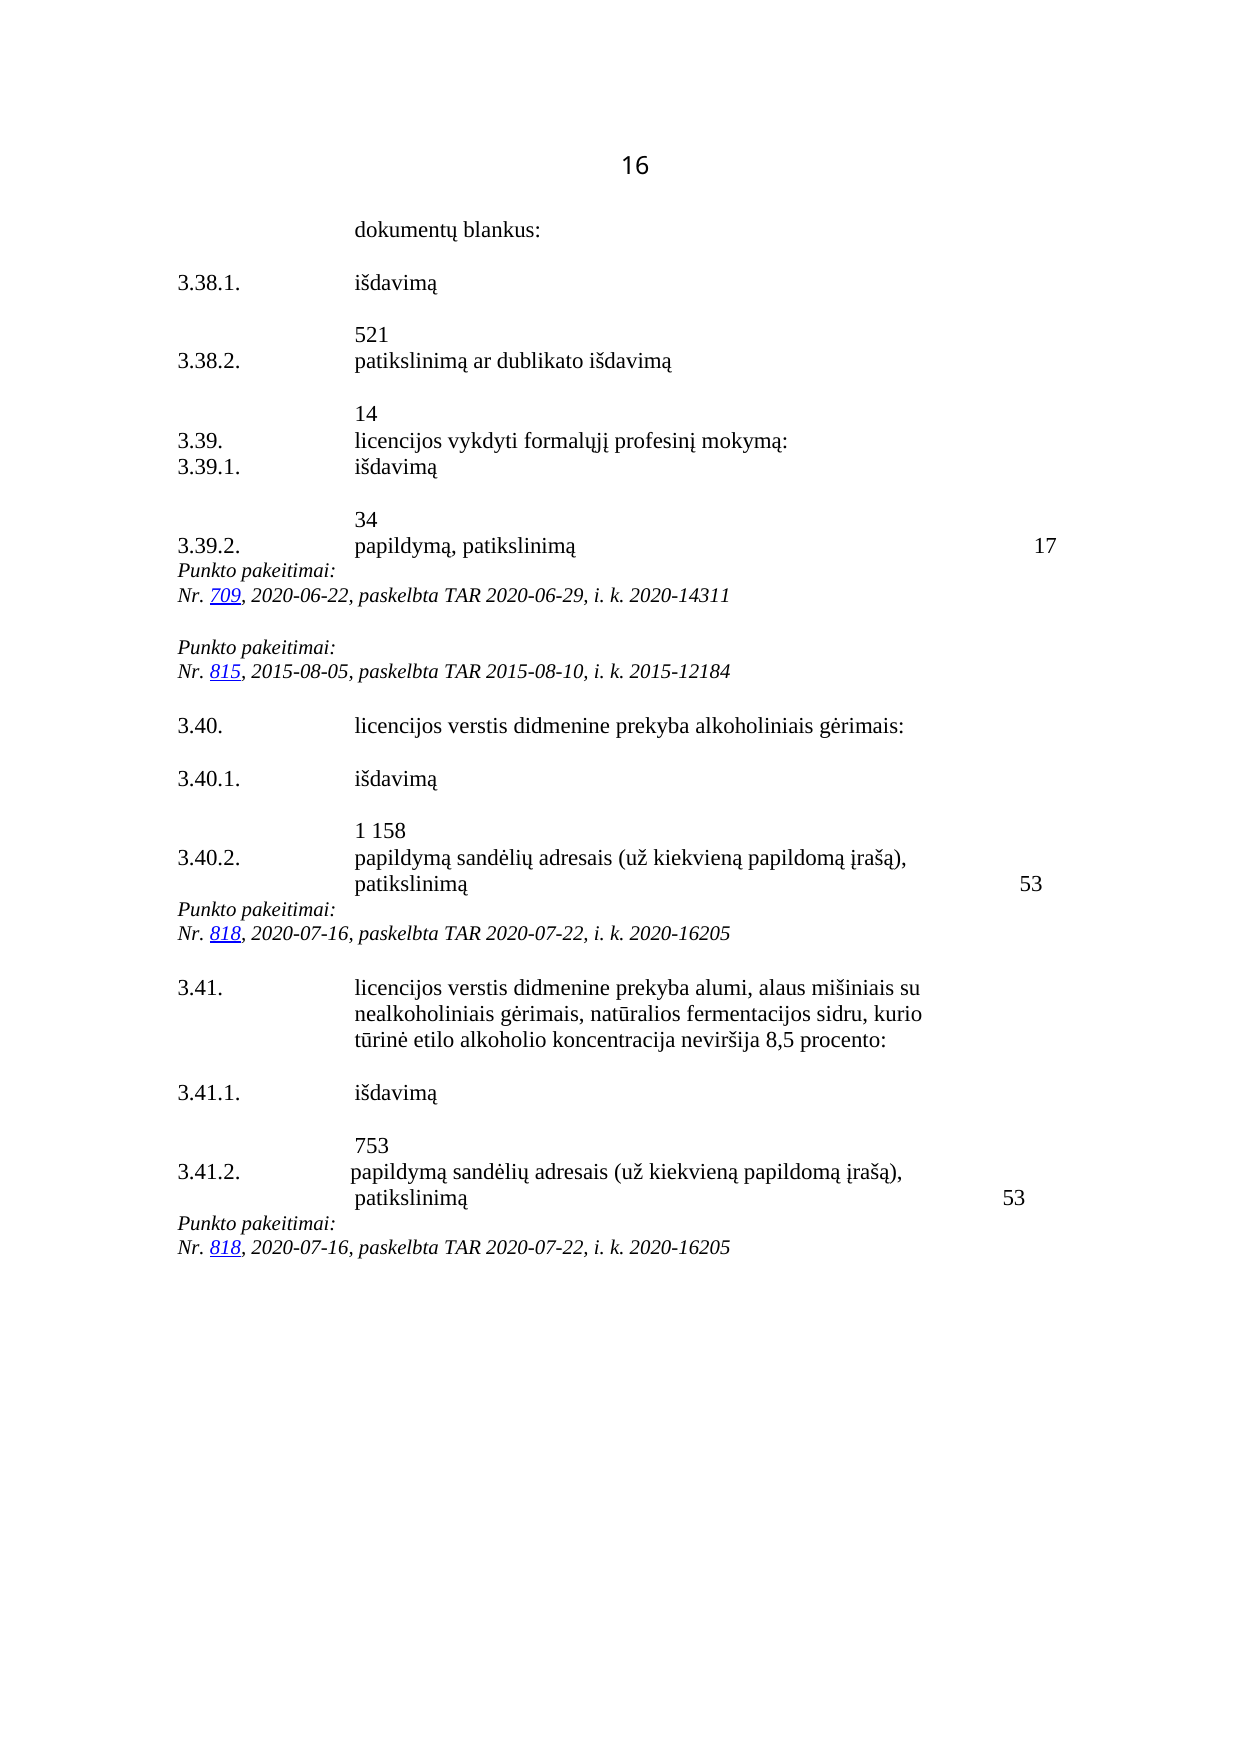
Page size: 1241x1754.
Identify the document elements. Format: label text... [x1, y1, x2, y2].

text Nr. 709, 2020-06-22, paskelbta TAR 2020-06-29, i. k. 2020-14311 [177, 582, 1092, 607]
text patikslinimą 53 [177, 870, 1092, 897]
text Nr. 815, 2015-08-05, paskelbta TAR 2015-08-10, i. k. 2015-12184 [177, 659, 1092, 683]
text nealkoholiniais gėrimais, natūralios fermentacijos sidru, kurio [354, 1000, 945, 1026]
text 3.40.2. papildymą sandėlių adresais (už kiekvieną papildomą įrašą), [177, 844, 1092, 870]
text Nr. 818, 2020-07-16, paskelbta TAR 2020-07-22, i. k. 2020-16205 [177, 1235, 1092, 1259]
text tūrinė etilo alkoholio koncentracija neviršija 8,5 procento: [354, 1026, 945, 1079]
text 3.40.1. išdavimą 1 158 [177, 765, 945, 844]
text patikslinimą 53 [177, 1184, 1092, 1211]
text 3.41. licencijos verstis didmenine prekyba alumi, alaus mišiniais su [177, 973, 945, 1000]
text Nr. 818, 2020-07-16, paskelbta TAR 2020-07-22, i. k. 2020-16205 [177, 921, 1092, 945]
text 3.39. licencijos vykdyti formalųjį profesinį mokymą: [177, 427, 945, 453]
text dokumentų blankus: [354, 216, 945, 268]
text 3.38.2. patikslinimą ar dublikato išdavimą 14 [177, 348, 945, 427]
text Punkto pakeitimai: [177, 897, 1092, 921]
text 3.41.2. papildymą sandėlių adresais (už kiekvieną papildomą įrašą), [177, 1158, 1092, 1184]
text 3.39.1. išdavimą 34 [177, 453, 945, 532]
text Punkto pakeitimai: [177, 1211, 1092, 1235]
text 3.39.2. papildymą, patikslinimą 17 [177, 532, 1092, 558]
text Punkto pakeitimai: [177, 635, 1092, 659]
text Punkto pakeitimai: [177, 558, 1092, 582]
text 3.38.1. išdavimą 521 [177, 268, 945, 348]
text 3.41.1. išdavimą 753 [177, 1079, 945, 1158]
text 3.40. licencijos verstis didmenine prekyba alkoholiniais gėrimais: [177, 712, 945, 765]
